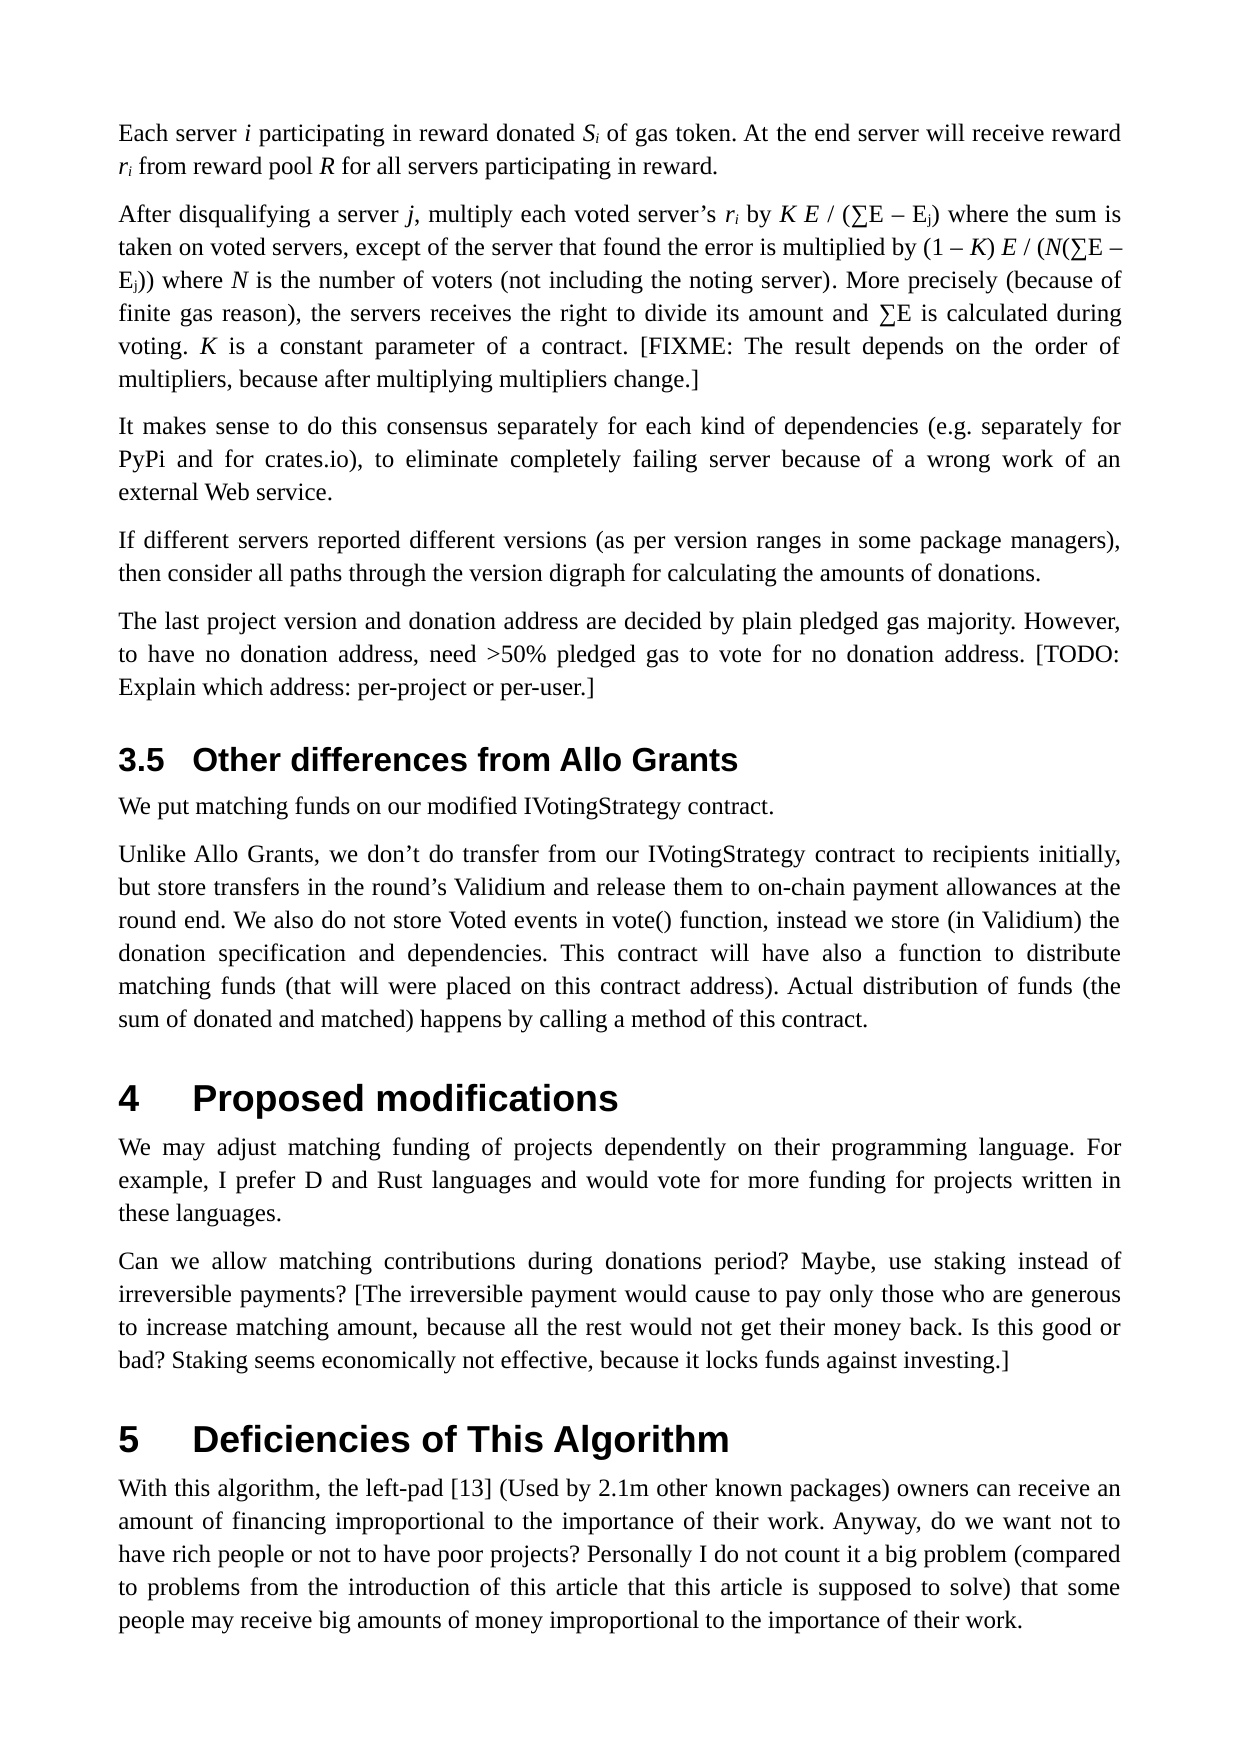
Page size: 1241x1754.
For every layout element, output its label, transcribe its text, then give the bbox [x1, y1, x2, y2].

text Unlike Allo Grants, we don’t do transfer from our IVotingStrategy contract to recipients initially, but store transfers in the round’s Validium and release them to on-chain payment allowances at the round end. We also do not store Voted events in vote() function, instead we store (in Validium) the donation specification and dependencies. This contract will have also a function to distribute matching funds (that will were placed on this contract address). Actual distribution of funds (the sum of donated and matched) happens by calling a method of this contract. [118, 839, 1122, 1033]
text We put matching funds on our modified IVotingStrategy contract. [118, 791, 1122, 820]
text It makes sense to do this consensus separately for each kind of dependencies (e.g. separately for PyPi and for crates.io), to eliminate completely failing server because of a wrong work of an external Web service. [118, 411, 1122, 506]
subtitle Proposed modifications [118, 1076, 1122, 1119]
subtitle Deficiencies of This Algorithm [118, 1417, 1122, 1461]
text The last project version and donation address are decided by plain pledged gas majority. However, to have no donation address, need >50% pledged gas to vote for no donation address. [TODO: Explain which address: per-project or per-user.] [118, 606, 1122, 701]
text After disqualifying a server j, multiply each voted server’s ri by K E / (∑E – Ej) where the sum is taken on voted servers, except of the server that found the error is multiplied by (1 – K) E / (N(∑E – Ej)) where N is the number of voters (not including the noting server). More precisely (because of finite gas reason), the servers receives the right to divide its amount and ∑E is calculated during voting. K is a constant parameter of a contract. [FIXME: The result depends on the order of multipliers, because after multiplying multipliers change.] [118, 199, 1122, 393]
subtitle Other differences from Allo Grants [118, 740, 1122, 779]
text With this algorithm, the left-pad [13] (Used by 2.1m other known packages) owners can receive an amount of financing improportional to the importance of their work. Anyway, do we want not to have rich people or not to have poor projects? Personally I do not count it a big problem (compared to problems from the introduction of this article that this article is supposed to solve) that some people may receive big amounts of money improportional to the importance of their work. [118, 1473, 1122, 1634]
text Can we allow matching contributions during donations period? Maybe, use staking instead of irreversible payments? [The irreversible payment would cause to pay only those who are generous to increase matching amount, because all the rest would not get their money back. Is this good or bad? Staking seems economically not effective, because it locks funds against investing.] [118, 1246, 1122, 1373]
text We may adjust matching funding of projects dependently on their programming language. For example, I prefer D and Rust languages and would vote for more funding for projects written in these languages. [118, 1132, 1122, 1227]
text Each server i participating in reward donated Si of gas token. At the end server will receive reward ri from reward pool R for all servers participating in reward. [118, 118, 1122, 180]
text If different servers reported different versions (as per version ranges in some package managers), then consider all paths through the version digraph for calculating the amounts of donations. [118, 525, 1122, 587]
